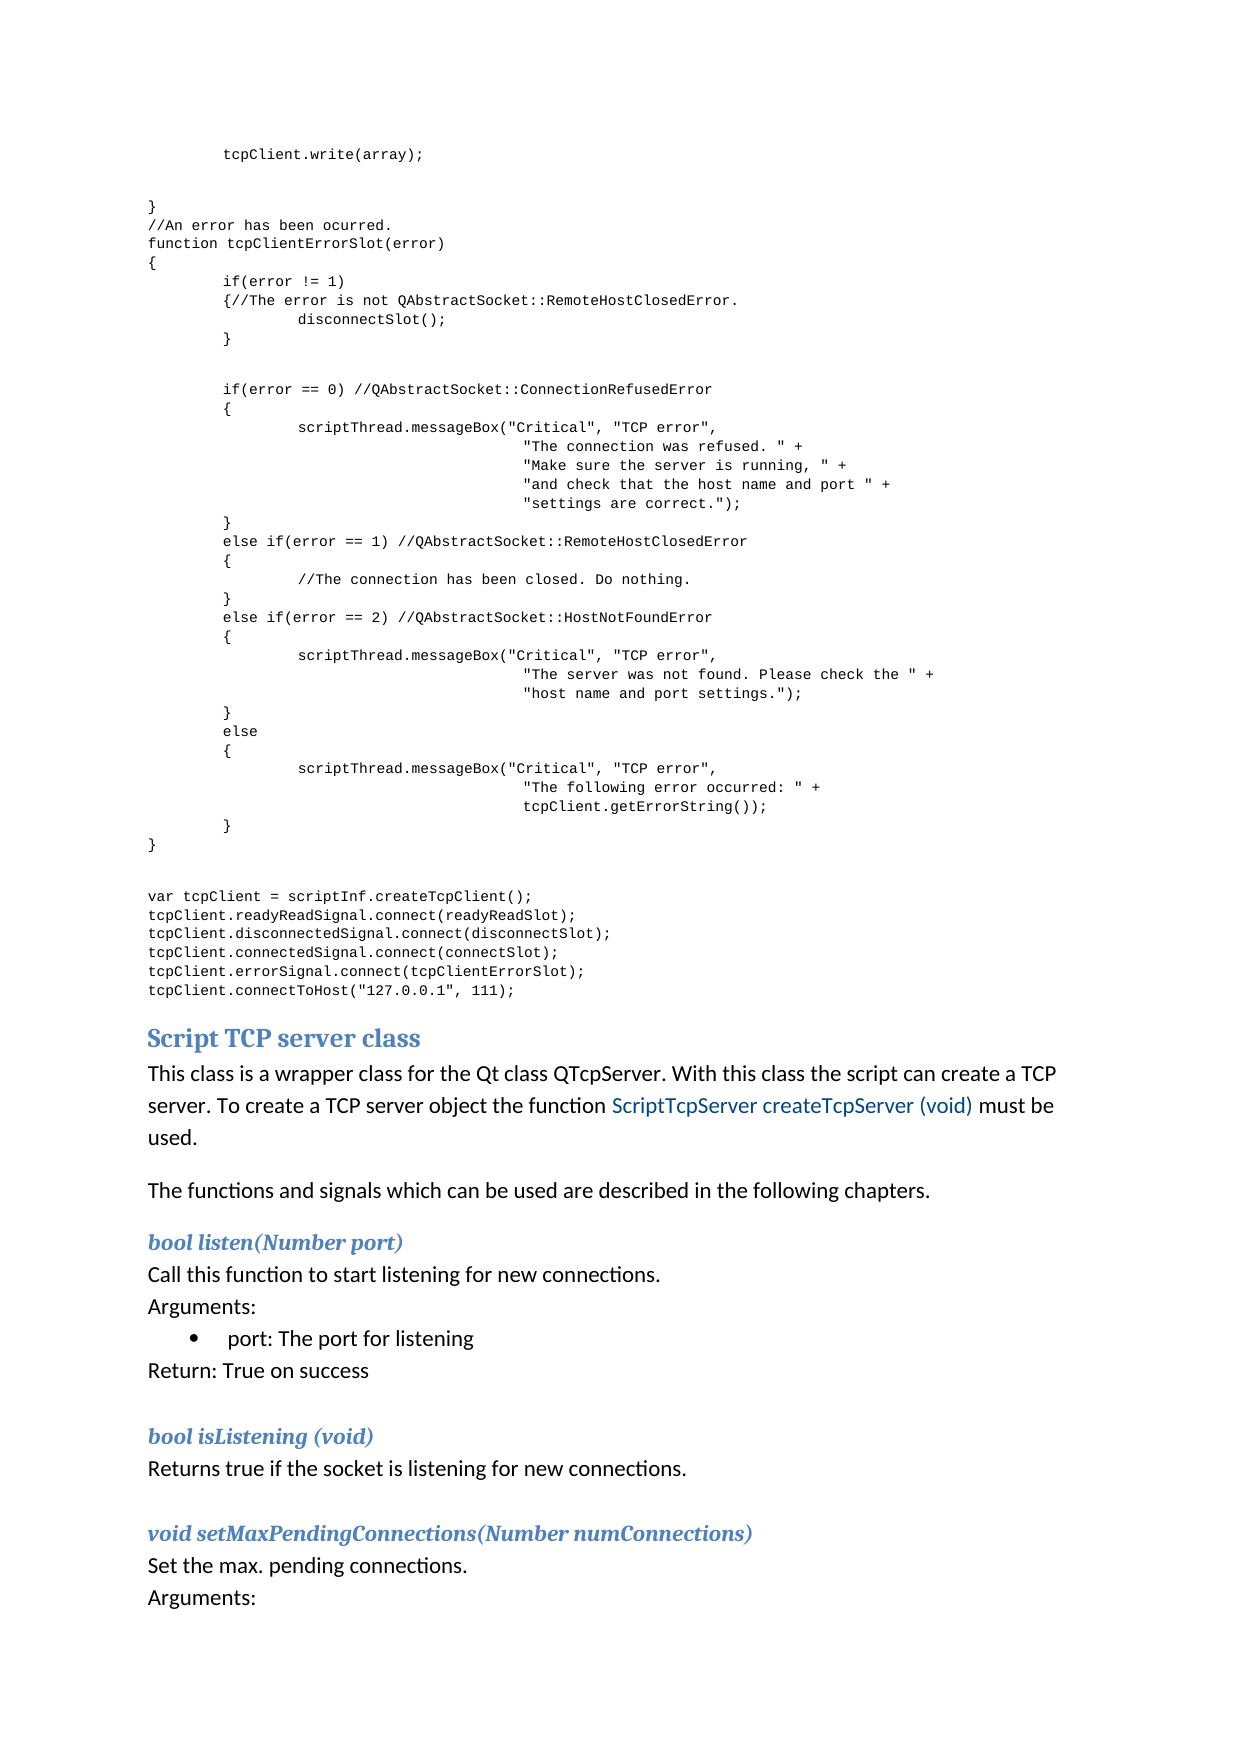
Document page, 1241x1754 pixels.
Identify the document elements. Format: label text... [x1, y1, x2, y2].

text Returns true if the socket is listening for new connections. [148, 1454, 1093, 1482]
text } [148, 515, 1093, 532]
text tcpClient.errorSignal.connect(tcpClientErrorSlot); [148, 964, 1093, 981]
text "settings are correct."); [148, 496, 1093, 513]
text tcpClient.disconnectedSignal.connect(disconnectSlot); [148, 927, 1093, 943]
text Arguments: [148, 1292, 1093, 1320]
text if(error != 1) [148, 274, 1093, 291]
text "The following error occurred: " + [148, 781, 1093, 797]
text { [148, 402, 1093, 418]
text "The server was not found. Please check the " + [148, 667, 1093, 683]
subtitle bool listen(Number port) [148, 1229, 1093, 1256]
text scriptThread.messageBox("Critical", "TCP error", [148, 648, 1093, 664]
list port: The port for listening [190, 1324, 1093, 1352]
text //An error has been ocurred. [148, 218, 1093, 234]
text var tcpClient = scriptInf.createTcpClient(); [148, 889, 1093, 905]
subtitle bool isListening (void) [148, 1423, 1093, 1450]
text "and check that the host name and port " + [148, 477, 1093, 494]
text The functions and signals which can be used are described in the following chapters. [148, 1176, 1093, 1204]
text tcpClient.readyReadSignal.connect(readyReadSlot); [148, 908, 1093, 924]
text { [148, 256, 1093, 272]
text tcpClient.connectedSignal.connect(connectSlot); [148, 946, 1093, 962]
text "host name and port settings."); [148, 686, 1093, 702]
text //The connection has been closed. Do nothing. [148, 572, 1093, 589]
text { [148, 743, 1093, 759]
text {//The error is not QAbstractSocket::RemoteHostClosedError. [148, 293, 1093, 310]
text } [148, 331, 1093, 348]
text This class is a wrapper class for the Qt class QTcpServer. With this class the script can create a TCP server. To create a TCP server object the function ScriptTcpServer createTcpServer (void) must be used. [148, 1059, 1093, 1151]
text else if(error == 2) //QAbstractSocket::HostNotFoundError [148, 610, 1093, 627]
text Call this function to start listening for new connections. [148, 1260, 1093, 1288]
text } [148, 591, 1093, 608]
text } [148, 705, 1093, 721]
text function tcpClientErrorSlot(error) [148, 237, 1093, 253]
text if(error == 0) //QAbstractSocket::ConnectionRefusedError [148, 383, 1093, 399]
text } [148, 199, 1093, 215]
text disconnectSlot(); [148, 312, 1093, 329]
text { [148, 629, 1093, 646]
text scriptThread.messageBox("Critical", "TCP error", [148, 421, 1093, 437]
text Arguments: [148, 1583, 1093, 1611]
text "The connection was refused. " + [148, 439, 1093, 456]
text else [148, 724, 1093, 740]
text tcpClient.connectToHost("127.0.0.1", 111); [148, 983, 1093, 1000]
text } [148, 838, 1093, 854]
subtitle void setMaxPendingConnections(Number numConnections) [148, 1521, 1093, 1547]
text "Make sure the server is running, " + [148, 458, 1093, 475]
text tcpClient.write(array); [148, 148, 1093, 164]
text Return: True on success [148, 1356, 1093, 1384]
text Set the max. pending connections. [148, 1551, 1093, 1579]
text scriptThread.messageBox("Critical", "TCP error", [148, 762, 1093, 778]
subtitle Script TCP server class [148, 1023, 1093, 1054]
text tcpClient.getErrorString()); [148, 800, 1093, 816]
text { [148, 553, 1093, 570]
text else if(error == 1) //QAbstractSocket::RemoteHostClosedError [148, 534, 1093, 551]
text } [148, 819, 1093, 835]
